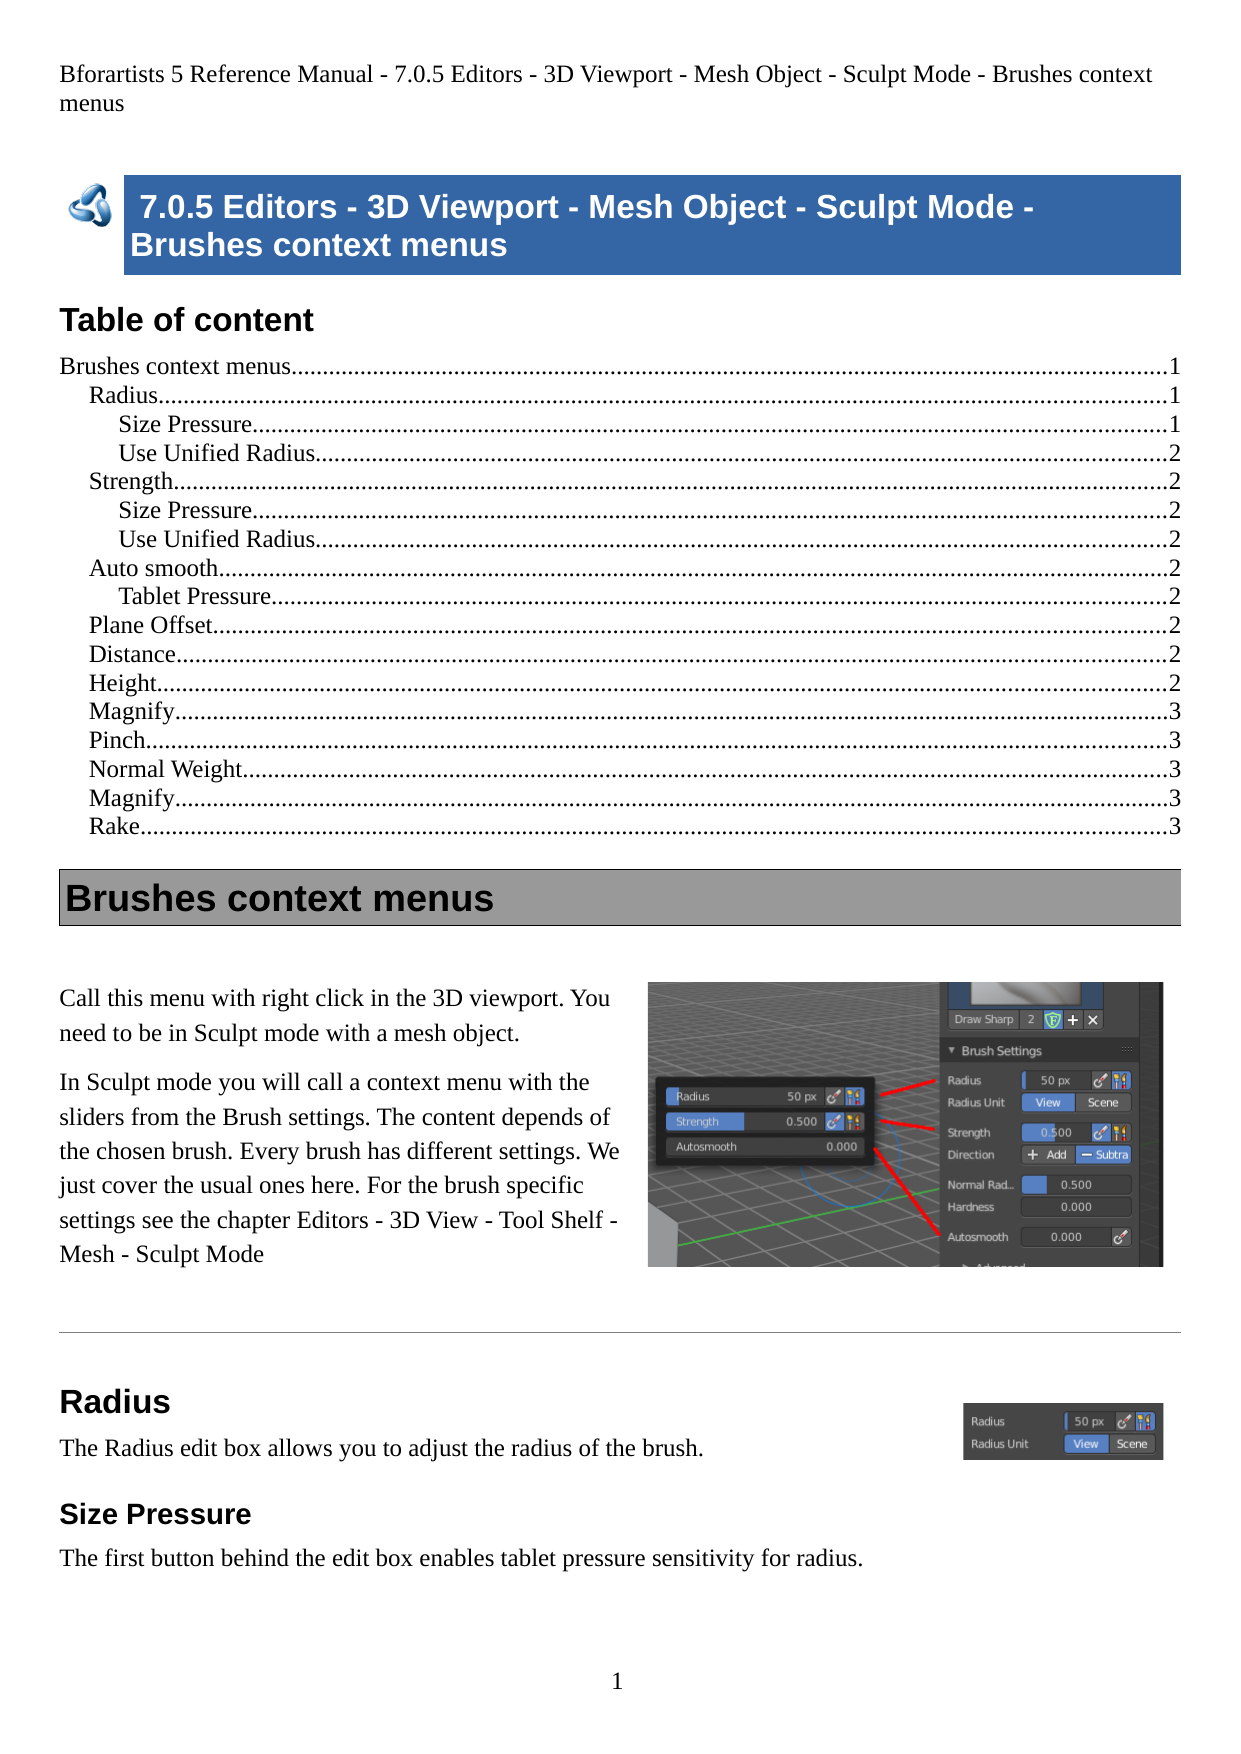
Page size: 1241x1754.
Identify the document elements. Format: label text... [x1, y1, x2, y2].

text Auto smooth 2 [88, 553, 1181, 581]
picture [963, 1403, 1164, 1460]
text Distance 2 [88, 639, 1181, 668]
text Use Unified Radius 2 [118, 524, 1181, 553]
text Call this menu with right click in the 3D viewport. You need to be in Sculpt mode with a mesh object. [59, 983, 647, 1047]
text Magnify 3 [88, 783, 1181, 811]
subtitle Radius [59, 1382, 1181, 1421]
text Plane Offset 2 [88, 610, 1181, 639]
text Rake 3 [88, 811, 1181, 840]
text The Radius edit box allows you to adjust the radius of the brush. [59, 1433, 1181, 1462]
picture [65, 180, 114, 230]
text The first button behind the edit box enables tablet pressure sensitivity for radius. [59, 1543, 1181, 1572]
text Use Unified Radius 2 [118, 438, 1181, 466]
text Size Pressure 1 [118, 409, 1181, 438]
text Strength 2 [88, 466, 1181, 495]
text Pinch 3 [88, 725, 1181, 754]
text Size Pressure 2 [118, 495, 1181, 524]
table_header Brushes context menus [60, 870, 1181, 925]
subtitle Table of content [59, 300, 1181, 339]
text Radius 1 [88, 380, 1181, 409]
subtitle Size Pressure [59, 1497, 1181, 1531]
text In Sculpt mode you will call a context menu with the sliders from the Brush settings. The content depends of the chosen brush. Every brush has different settings. We just cover the usual ones here. For the brush specific settings see the chapter Editors - 3D View - Tool Shelf - Mesh - Sculpt Mode [59, 1067, 1181, 1268]
table_header 7.0.5 Editors - 3D Viewport - Mesh Object - Sculpt Mode - Brushes context menus [124, 175, 1181, 275]
text Tablet Pressure 2 [118, 581, 1181, 610]
text Height 2 [88, 668, 1181, 696]
text Brushes context menus 1 [59, 351, 1181, 380]
picture [647, 982, 1164, 1267]
text Magnify 3 [88, 696, 1181, 725]
table_header [59, 175, 124, 275]
text Normal Weight 3 [88, 754, 1181, 783]
